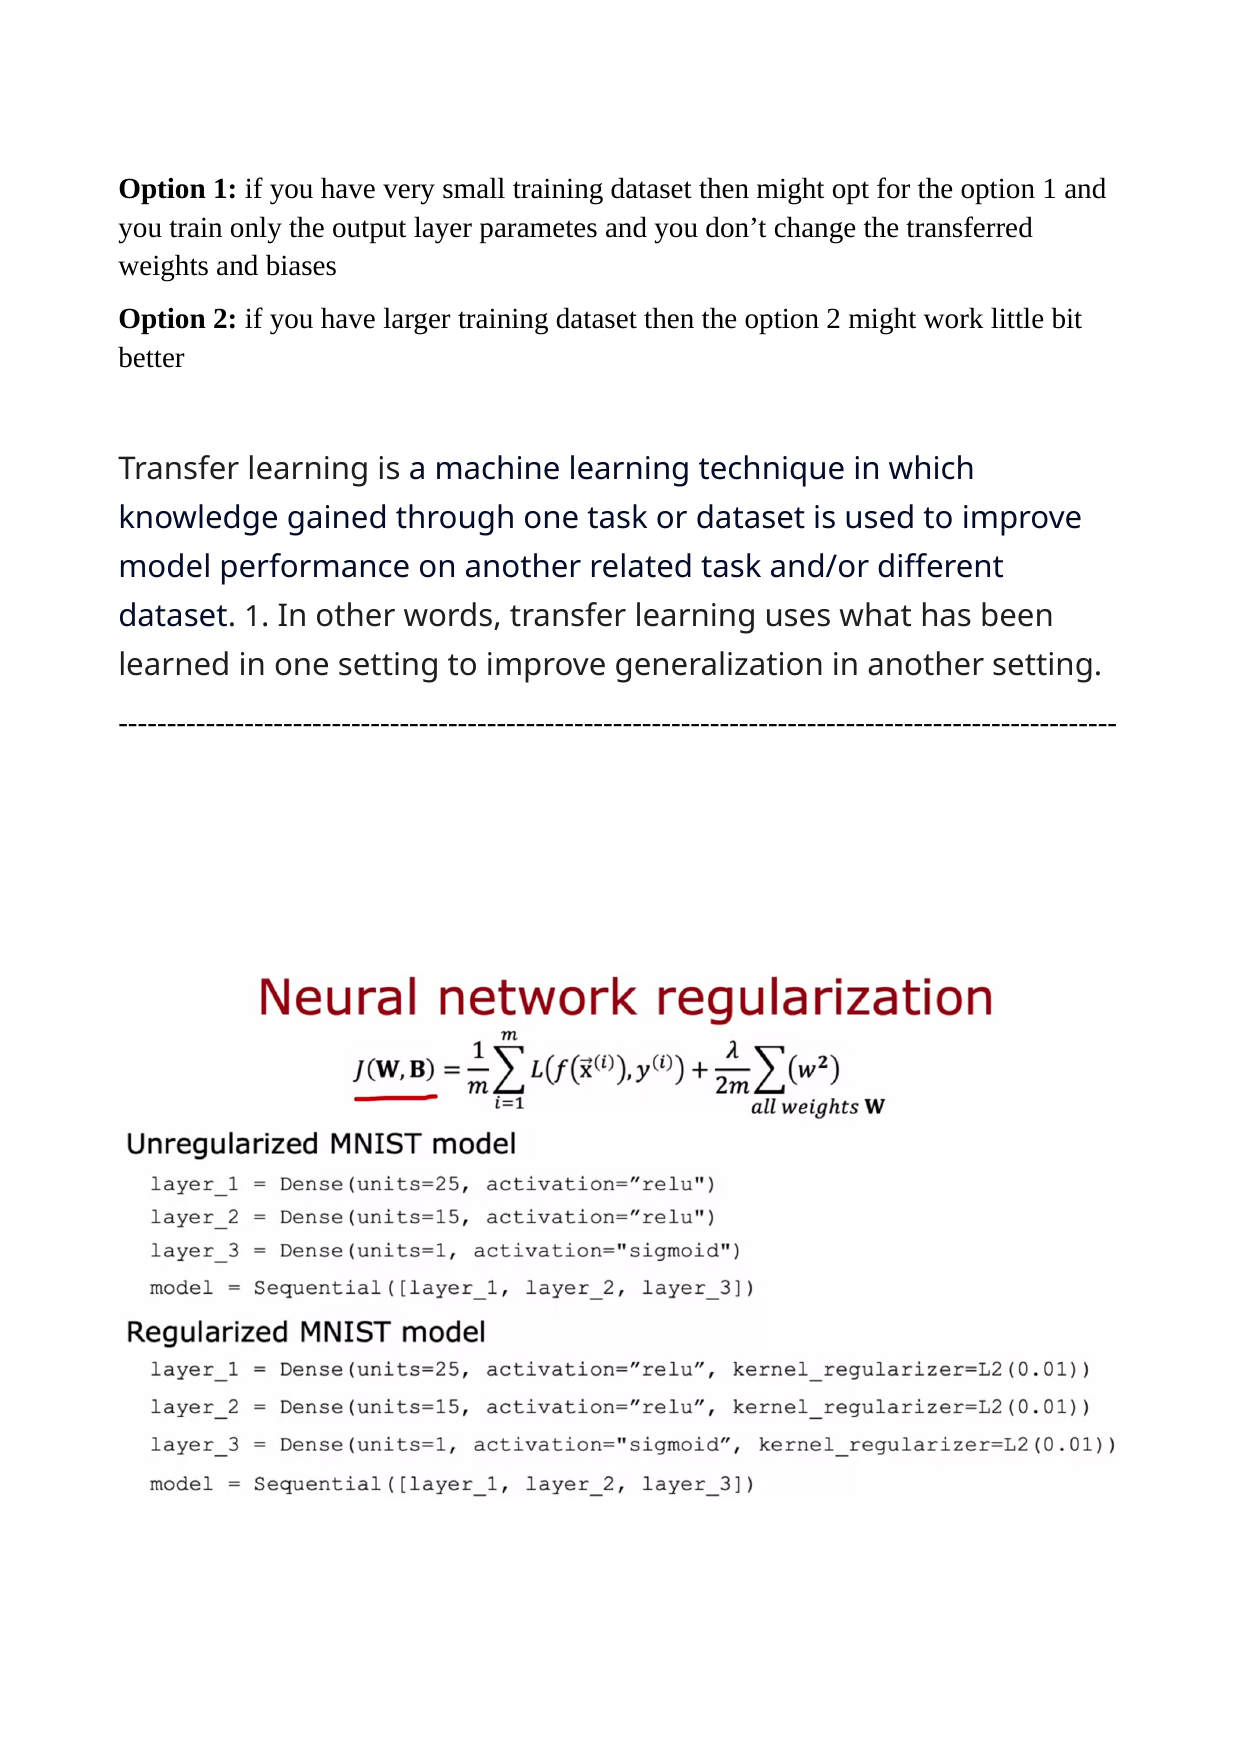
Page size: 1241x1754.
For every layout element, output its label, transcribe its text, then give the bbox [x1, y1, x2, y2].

text Option 1: if you have very small training dataset then might opt for the option 1 and you train only the output layer parametes and you don’t change the transferred weights and biases [118, 171, 1122, 282]
picture [118, 971, 1123, 1499]
text Option 2: if you have larger training dataset then the option 2 might work little bit better [118, 301, 1122, 373]
text ------------------------------------------------------------------------------------------------------- [118, 706, 1122, 739]
text Transfer learning is a machine learning technique in which knowledge gained through one task or dataset is used to improve model performance on another related task and/or different dataset. 1. In other words, transfer learning uses what has been learned in one setting to improve generalization in another setting. [118, 446, 1122, 685]
